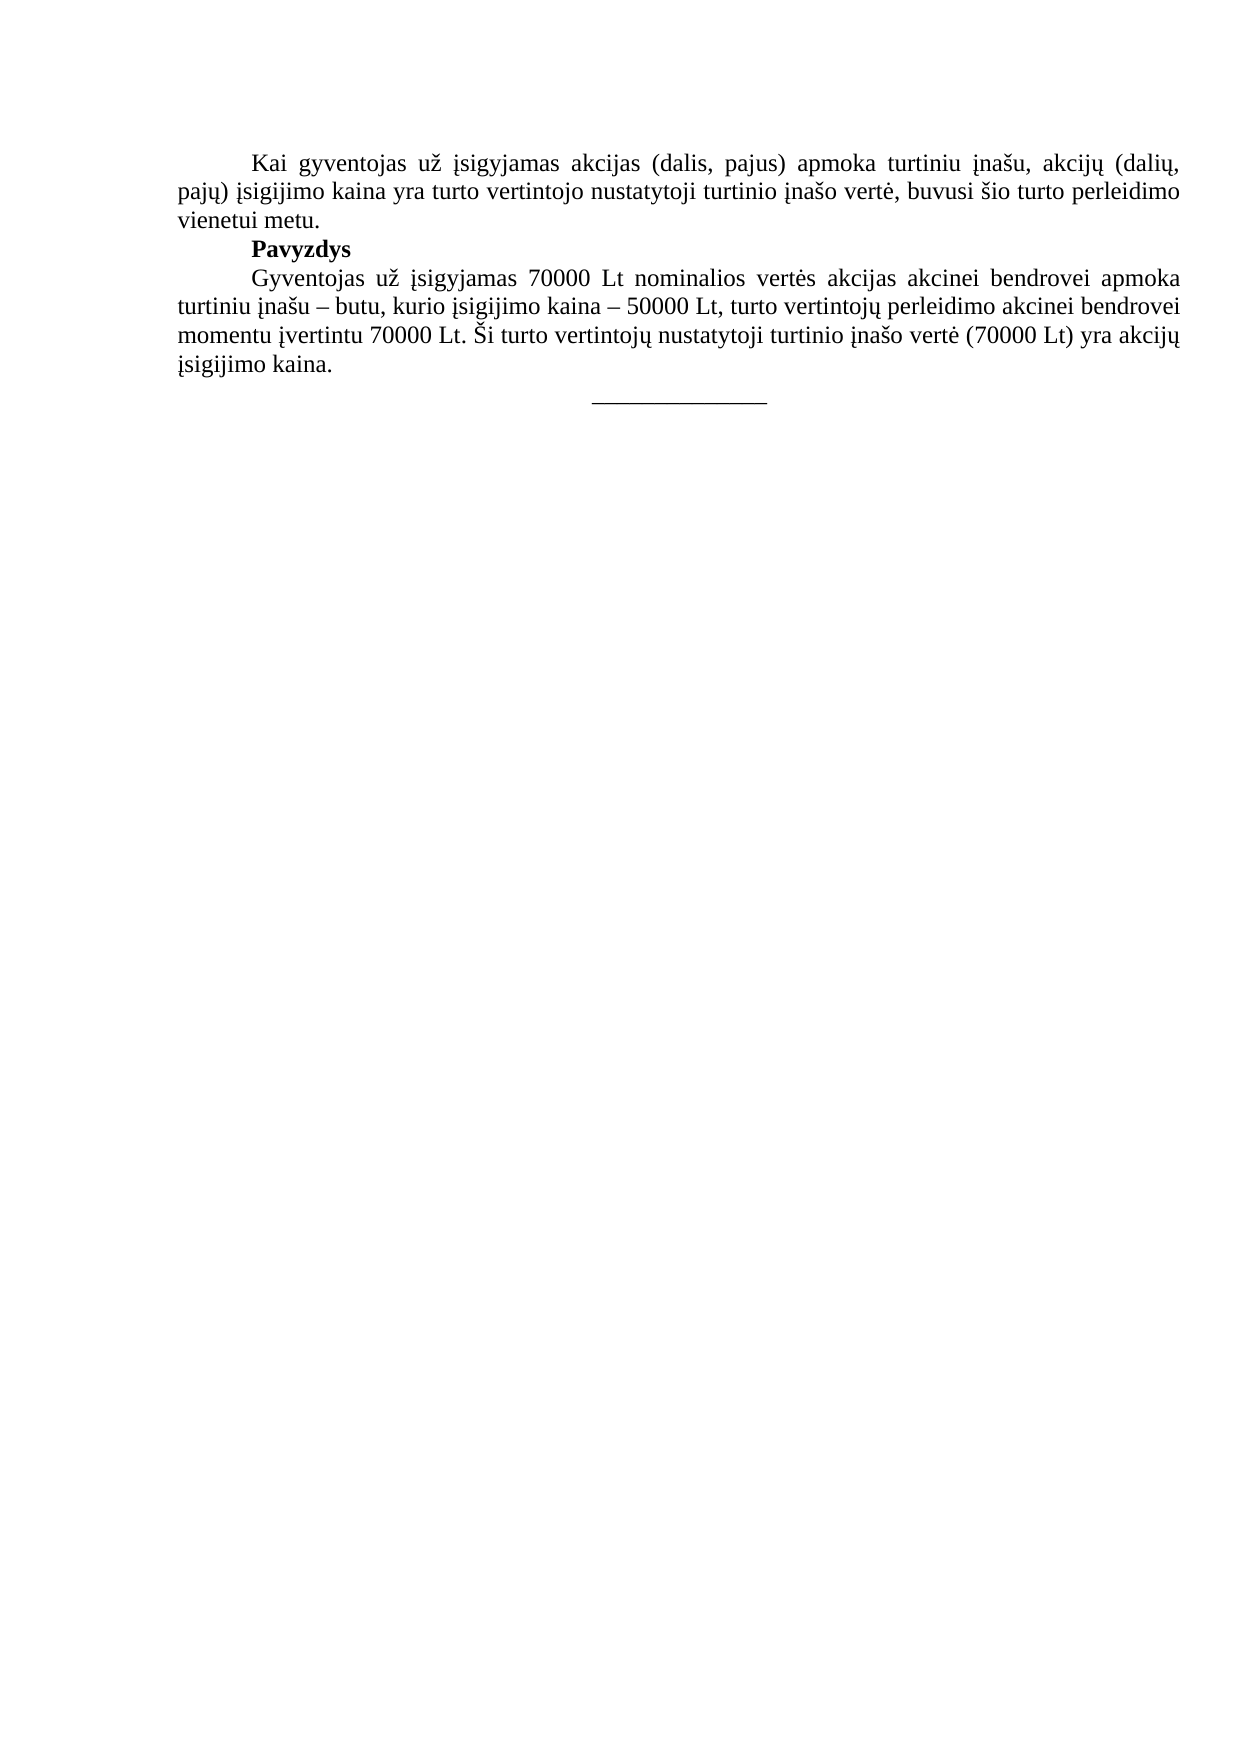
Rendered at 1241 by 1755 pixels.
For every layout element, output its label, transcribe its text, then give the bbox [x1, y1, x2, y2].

text Kai gyventojas už įsigyjamas akcijas (dalis, pajus) apmoka turtiniu įnašu, akcijų (dalių, pajų) įsigijimo kaina yra turto vertintojo nustatytoji turtinio įnašo vertė, buvusi šio turto perleidimo vienetui metu. [177, 148, 1181, 234]
text Gyventojas už įsigyjamas 70000 Lt nominalios vertės akcijas akcinei bendrovei apmoka turtiniu įnašu – butu, kurio įsigijimo kaina – 50000 Lt, turto vertintojų perleidimo akcinei bendrovei momentu įvertintu 70000 Lt. Ši turto vertintojų nustatytoji turtinio įnašo vertė (70000 Lt) yra akcijų įsigijimo kaina. [177, 263, 1181, 378]
text ______________ [177, 378, 1181, 406]
text Pavyzdys [177, 234, 1181, 263]
